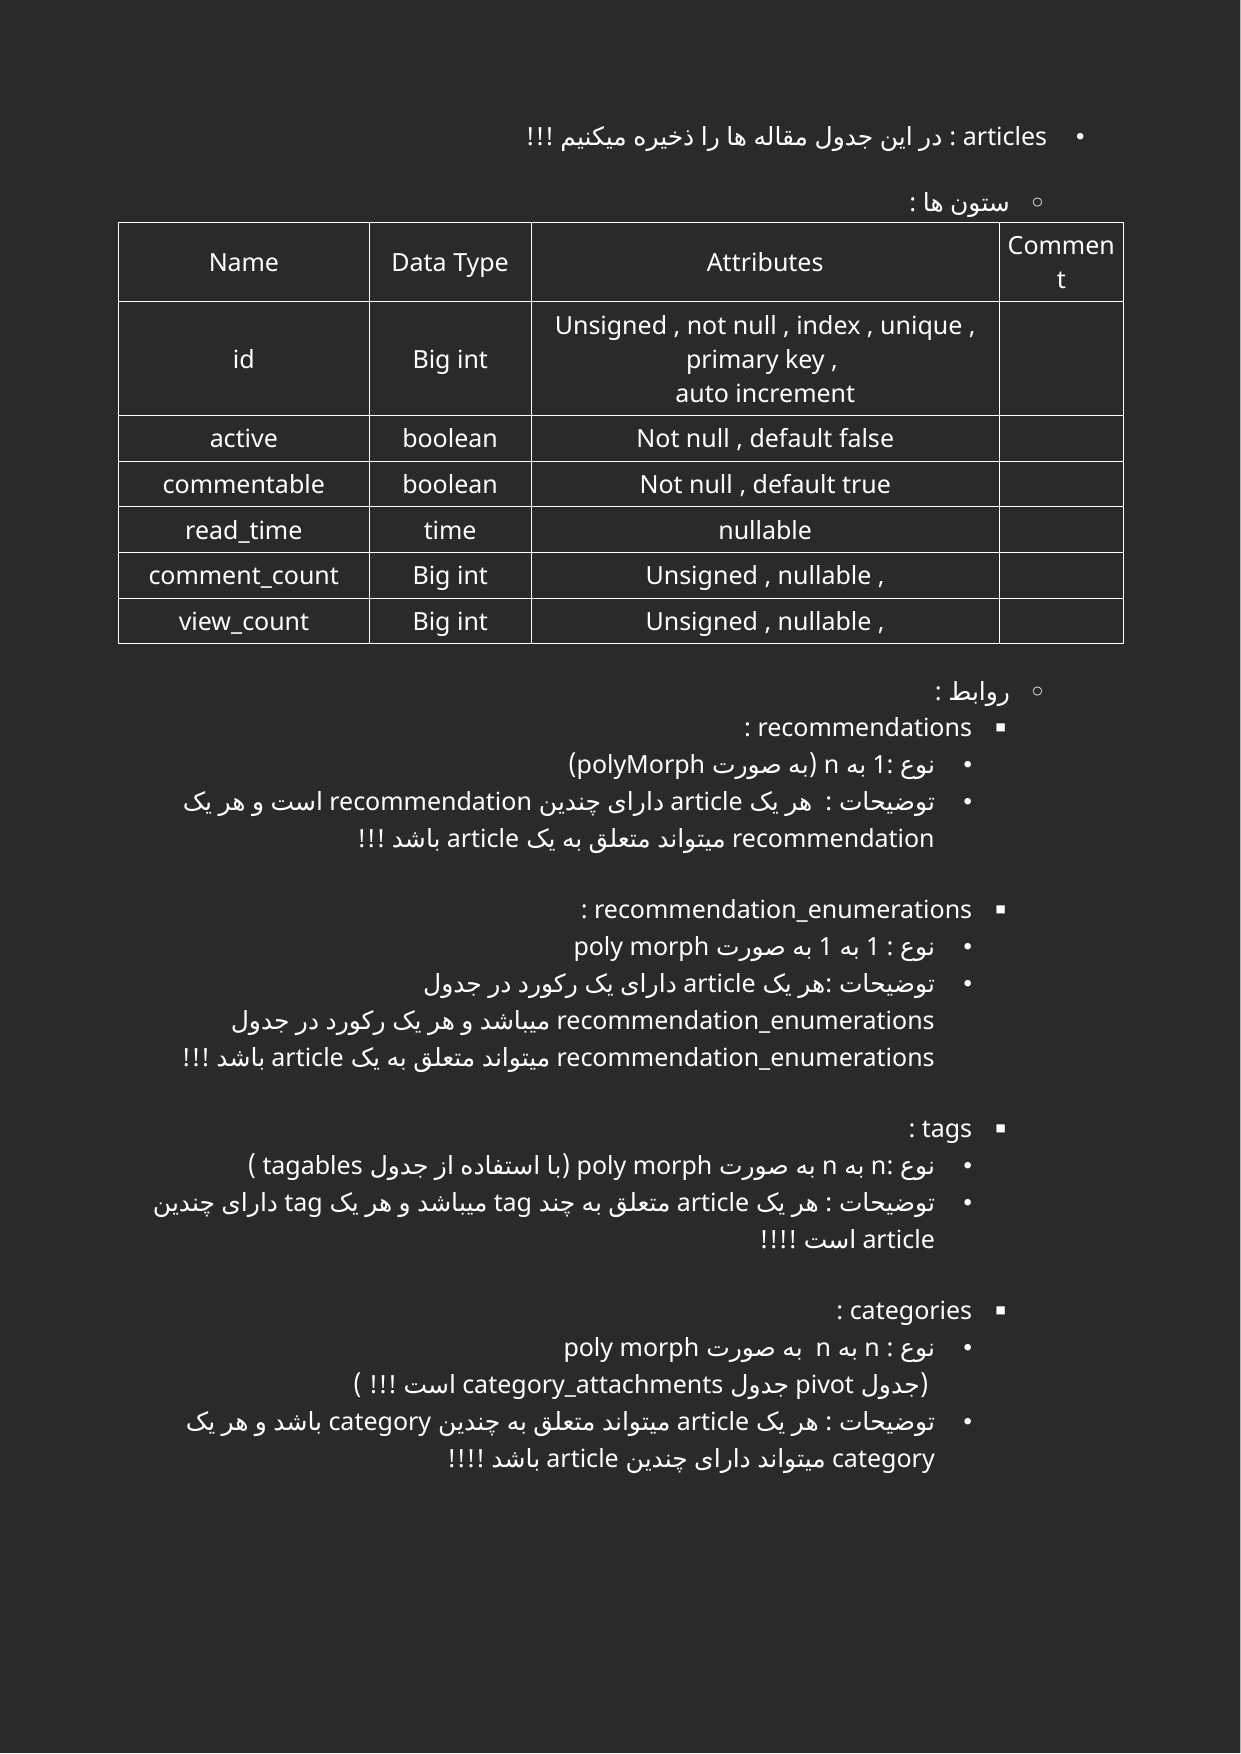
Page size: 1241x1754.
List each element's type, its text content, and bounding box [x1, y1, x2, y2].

table_cell Big int [370, 302, 531, 415]
table_cell Big int [370, 553, 531, 598]
list نوع :‌n به n به صورت poly morph (با استفاده از جدول tagables ) [118, 1148, 972, 1185]
table_cell commentable [119, 462, 369, 506]
table_cell id [119, 302, 369, 415]
list ستون ها : [118, 189, 1047, 222]
table_cell Not null , default true [532, 462, 999, 506]
list articles : در این جدول مقاله ها را ذخیره میکنیم !!! [118, 118, 1085, 155]
table_header Name [119, 223, 369, 301]
list recommendation_enumerations میباشد و هر یک رکورد در جدول recommendation_enumerations میتواند متعلق به یک article باشد !!! [118, 1003, 972, 1077]
table_cell nullable [532, 507, 999, 552]
table_cell Big int [370, 599, 531, 643]
list توضیحات :‌ هر یک article میتواند متعلق به چندین category باشد و هر یک category میتواند دارای چندین article باشد !!!! [118, 1404, 972, 1478]
list نوع :‌1 به n (به صورت polyMorph) [118, 747, 972, 784]
table_cell [1000, 416, 1123, 461]
list توضیحات :‌ هر یک article متعلق به چند tag میباشد و هر یک tag دارای چندین article است !!!!‌ [118, 1185, 972, 1259]
table_cell read_time [119, 507, 369, 552]
table_cell Unsigned , nullable , [532, 599, 999, 643]
list recommendations : [118, 710, 1010, 747]
list توضیحات :‌هر یک article دارای یک رکورد در جدول [118, 966, 972, 1003]
table_cell [1000, 462, 1123, 506]
table_header Data Type [370, 223, 531, 301]
table_cell view_count [119, 599, 369, 643]
table_cell Unsigned , not null , index , unique , primary key , auto increment [532, 302, 999, 415]
table_cell [1000, 553, 1123, 598]
list توضیحات : هر یک article دارای چندین recommendation است و هر یک recommendation میتواند متعلق به یک article باشد !!! [118, 784, 972, 858]
table_cell [1000, 507, 1123, 552]
list tags : [118, 1111, 1010, 1148]
list روابط : [118, 677, 1047, 710]
table_cell time [370, 507, 531, 552]
list categories : [118, 1293, 1010, 1330]
list نوع : n به n به صورت poly morph [118, 1330, 972, 1367]
list نوع : 1 به 1 به صورت poly morph [118, 929, 972, 966]
table_cell boolean [370, 416, 531, 461]
table_cell comment_count [119, 553, 369, 598]
table_header Comment [1000, 223, 1123, 301]
table_cell [1000, 599, 1123, 643]
table_cell boolean [370, 462, 531, 506]
table_cell Unsigned , nullable , [532, 553, 999, 598]
list (جدول pivot جدول category_attachments است !!! ) [118, 1367, 972, 1404]
table_cell active [119, 416, 369, 461]
table_header Attributes [532, 223, 999, 301]
table_cell Not null , default false [532, 416, 999, 461]
list recommendation_enumerations : [118, 892, 1010, 929]
table_cell [1000, 302, 1123, 415]
